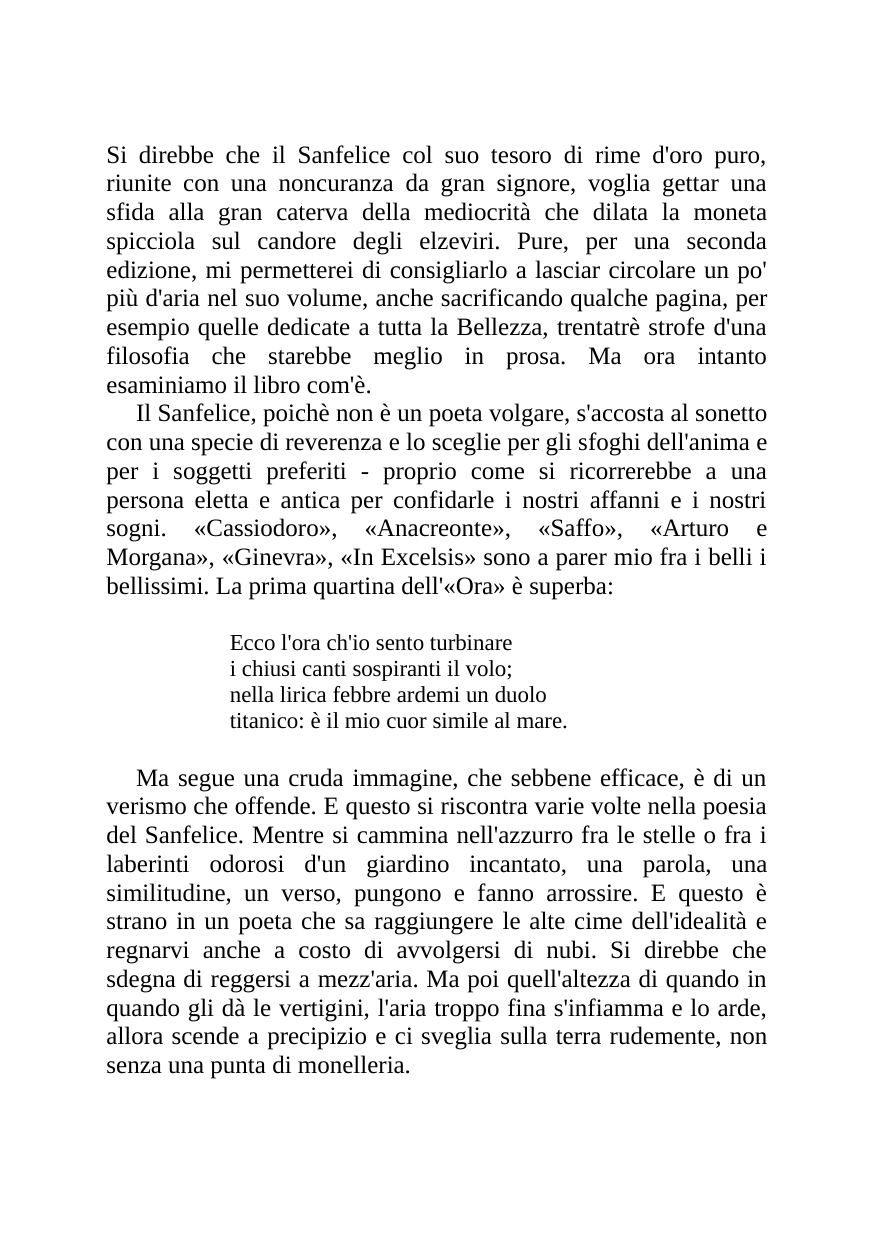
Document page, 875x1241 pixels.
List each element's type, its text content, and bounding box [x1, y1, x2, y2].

text nella lirica febbre ardemi un duolo [200, 681, 768, 708]
text Si direbbe che il Sanfelice col suo tesoro di rime d'oro puro, riunite con una noncuranza da gran signore, voglia gettar una sfida alla gran caterva della mediocrità che dilata la moneta spicciola sul candore degli elzeviri. Pure, per una seconda edizione, mi permetterei di consigliarlo a lasciar circolare un po' più d'aria nel suo volume, anche sacrificando qualche pagina, per esempio quelle dedicate a tutta la Bellezza, trentatrè strofe d'una filosofia che starebbe meglio in prosa. Ma ora intanto esaminiamo il libro com'è. [106, 140, 768, 398]
text Ma segue una cruda immagine, che sebbene efficace, è di un verismo che offende. E questo si riscontra varie volte nella poesia del Sanfelice. Mentre si cammina nell'azzurro fra le stelle o fra i laberinti odorosi d'un giardino incantato, una parola, una similitudine, un verso, pungono e fanno arrossire. E questo è strano in un poeta che sa raggiungere le alte cime dell'idealità e regnarvi anche a costo di avvolgersi di nubi. Si direbbe che sdegna di reggersi a mezz'aria. Ma poi quell'altezza di quando in quando gli dà le vertigini, l'aria troppo fina s'infiamma e lo arde, allora scende a precipizio e ci sveglia sulla terra rudemente, non senza una punta di monelleria. [106, 763, 768, 1079]
text Il Sanfelice, poichè non è un poeta volgare, s'accosta al sonetto con una specie di reverenza e lo sceglie per gli sfoghi dell'anima e per i soggetti preferiti - proprio come si ricorrerebbe a una persona eletta e antica per confidarle i nostri affanni e i nostri sogni. «Cassiodoro», «Anacreonte», «Saffo», «Arturo e Morgana», «Ginevra», «In Excelsis» sono a parer mio fra i belli i bellissimi. La prima quartina dell'«Ora» è superba: [106, 398, 768, 600]
text i chiusi canti sospiranti il volo; [200, 655, 768, 681]
text Ecco l'ora ch'io sento turbinare [200, 628, 768, 655]
text titanico: è il mio cuor simile al mare. [200, 708, 768, 734]
